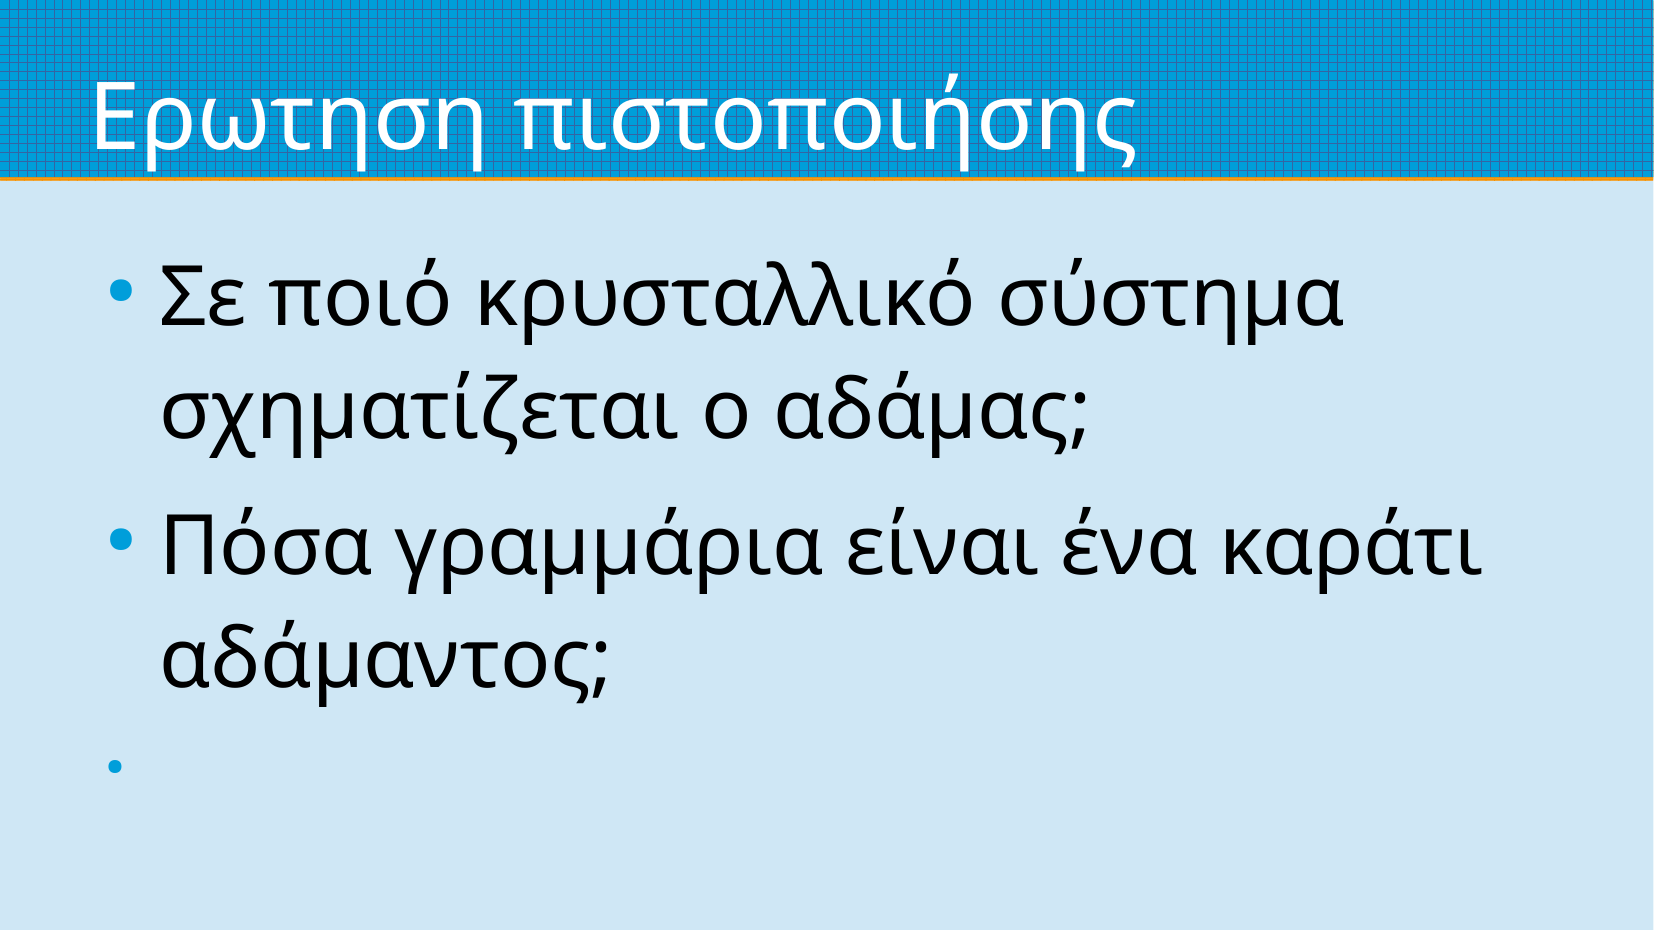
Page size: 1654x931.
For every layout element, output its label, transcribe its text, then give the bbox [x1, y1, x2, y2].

title Ερωτηση πιστοποιήσης [88, 14, 1565, 178]
list Σε ποιό κρυσταλλικό σύστημα σχηματίζεται ο αδάμας; Πόσα γραμμάρια είναι ένα καράτι αδάμαντος; [88, 236, 1565, 813]
